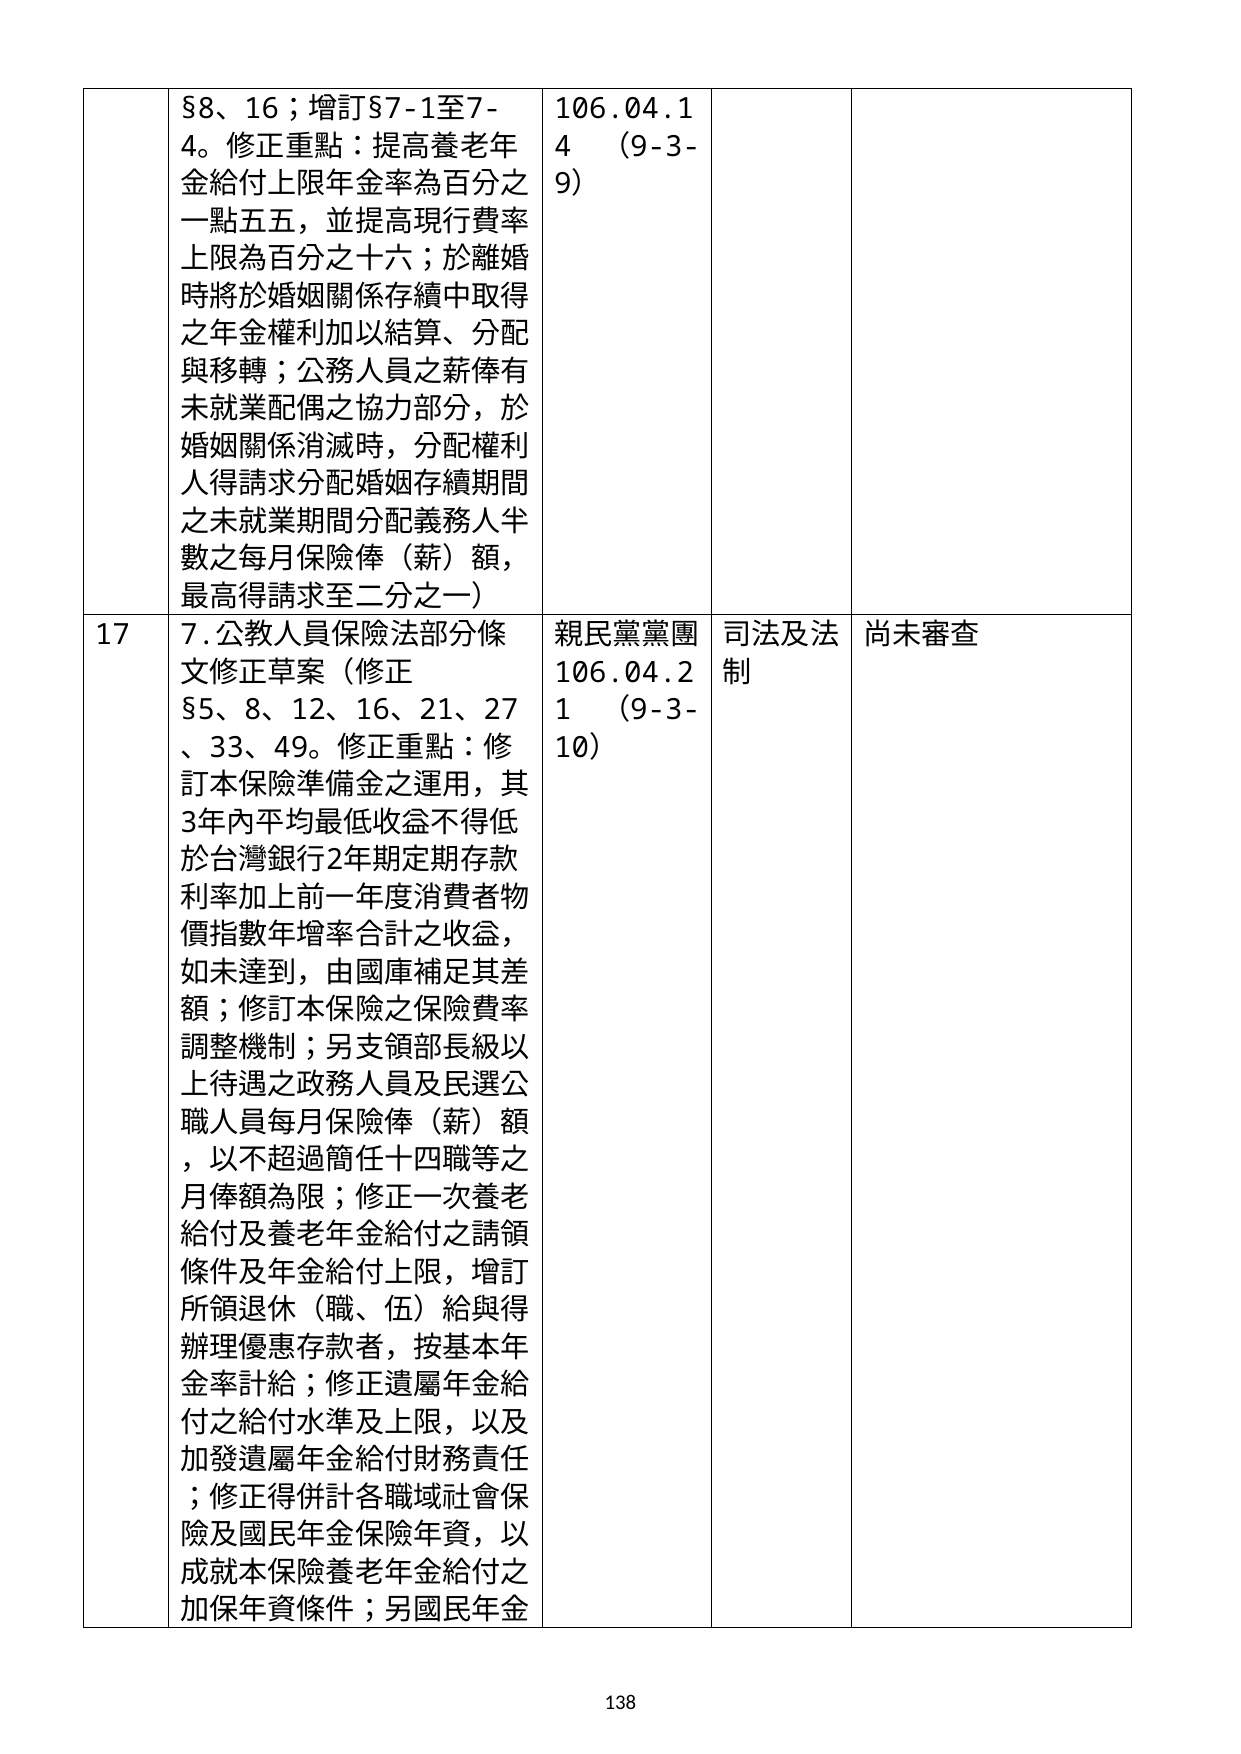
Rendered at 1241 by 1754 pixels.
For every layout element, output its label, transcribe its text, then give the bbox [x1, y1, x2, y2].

table_cell [712, 89, 851, 614]
table_cell 17 [84, 615, 168, 1627]
table_cell 7.公教人員保險法部分條文修正草案（修正§5、8、12、16、21、27、33、49。修正重點：修訂本保險準備金之運用，其3年內平均最低收益不得低於台灣銀行2年期定期存款利率加上前一年度消費者物價指數年增率合計之收益，如未達到，由國庫補足其差額；修訂本保險之保險費率調整機制；另支領部長級以上待遇之政務人員及民選公職人員每月保險俸（薪）額，以不超過簡任十四職等之月俸額為限；修正一次養老給付及養老年金給付之請領條件及年金給付上限，增訂所領退休（職、伍）給與得辦理優惠存款者，按基本年金率計給；修正遺屬年金給付之給付水準及上限，以及加發遺屬年金給付財務責任；修正得併計各職域社會保險及國民年金保險年資，以成就本保險養老年金給付之加保年資條件；另國民年金 [169, 615, 542, 1627]
table_cell 司法及法制 [712, 615, 851, 1627]
table_cell 尚未審查 [852, 615, 1131, 1627]
table_cell §8、16；增訂§7-1至7-4。修正重點：提高養老年金給付上限年金率為百分之一點五五，並提高現行費率上限為百分之十六；於離婚時將於婚姻關係存續中取得之年金權利加以結算、分配與移轉；公務人員之薪俸有未就業配偶之協力部分，於婚姻關係消滅時，分配權利人得請求分配婚姻存續期間之未就業期間分配義務人半數之每月保險俸（薪）額，最高得請求至二分之一） [169, 89, 542, 614]
table_cell 親民黨黨團 106.04.21 （9-3-10） [543, 615, 711, 1627]
table_cell 106.04.14 （9-3-9） [543, 89, 711, 614]
table_cell [852, 89, 1131, 614]
table_cell [84, 89, 168, 614]
